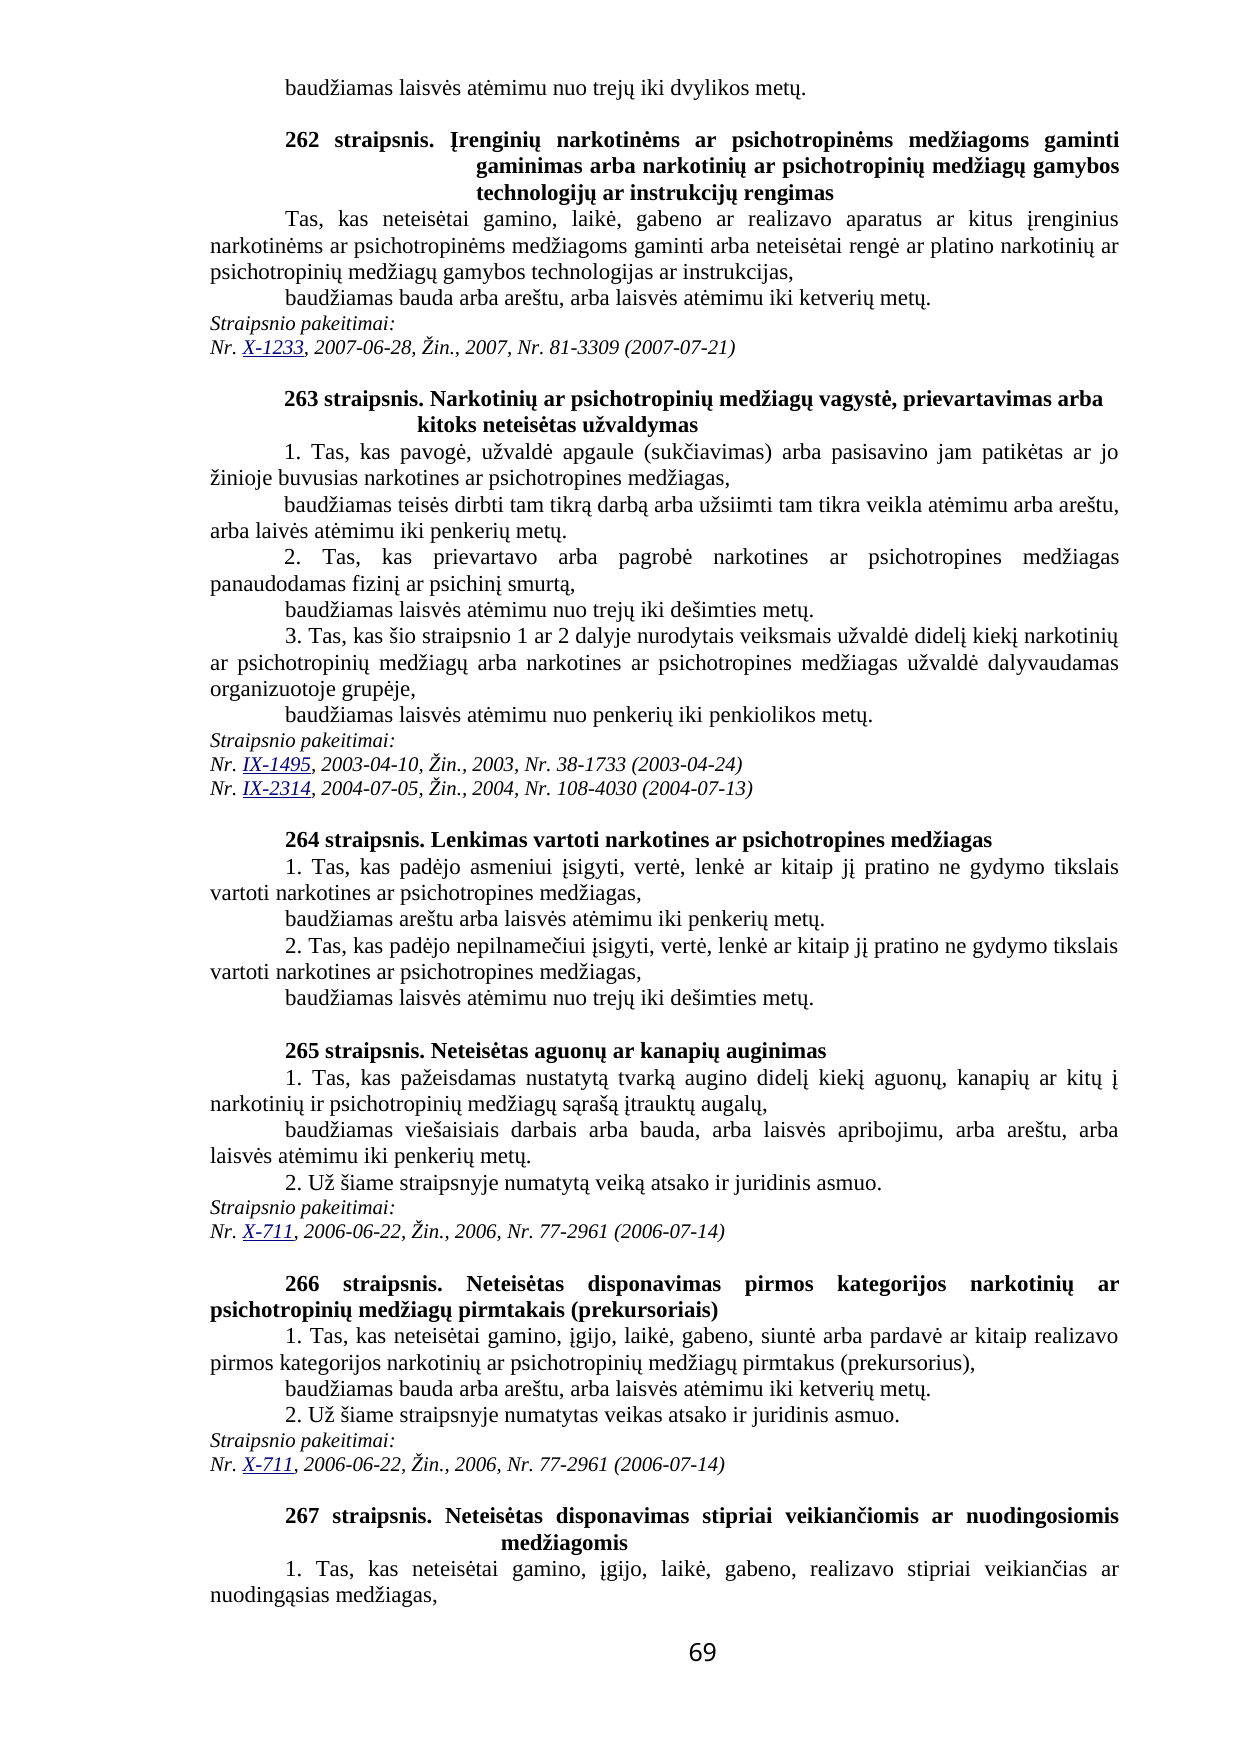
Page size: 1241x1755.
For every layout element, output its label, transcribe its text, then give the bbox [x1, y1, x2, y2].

text 263 straipsnis. Narkotinių ar psichotropinių medžiagų vagystė, prievartavimas arba [210, 385, 1120, 412]
text Straipsnio pakeitimai: [210, 1195, 1120, 1219]
text 3. Tas, kas šio straipsnio 1 ar 2 dalyje nurodytais veiksmais užvaldė didelį kiekį narkotinių ar psichotropinių medžiagų arba narkotines ar psichotropines medžiagas užvaldė dalyvaudamas organizuotoje grupėje, [210, 622, 1120, 701]
text Straipsnio pakeitimai: [210, 311, 1120, 335]
text baudžiamas laisvės atėmimu nuo trejų iki dešimties metų. [210, 596, 1120, 622]
text 1. Tas, kas padėjo asmeniui įsigyti, vertė, lenkė ar kitaip jį pratino ne gydymo tikslais vartoti narkotines ar psichotropines medžiagas, [210, 853, 1120, 905]
text Straipsnio pakeitimai: [210, 1428, 1120, 1452]
text Nr. IX-1495, 2003-04-10, Žin., 2003, Nr. 38-1733 (2003-04-24) [210, 752, 1120, 776]
text baudžiamas laisvės atėmimu nuo trejų iki dešimties metų. [210, 984, 1120, 1011]
text baudžiamas teisės dirbti tam tikrą darbą arba užsiimti tam tikra veikla atėmimu arba areštu, arba laivės atėmimu iki penkerių metų. [210, 491, 1120, 543]
text 265 straipsnis. Neteisėtas aguonų ar kanapių auginimas [210, 1037, 1120, 1063]
text Nr. X-1233, 2007-06-28, Žin., 2007, Nr. 81-3309 (2007-07-21) [210, 335, 1120, 359]
text Tas, kas neteisėtai gamino, laikė, gabeno ar realizavo aparatus ar kitus įrenginius narkotinėms ar psichotropinėms medžiagoms gaminti arba neteisėtai rengė ar platino narkotinių ar psichotropinių medžiagų gamybos technologijas ar instrukcijas, [210, 205, 1120, 284]
text 2. Už šiame straipsnyje numatytą veiką atsako ir juridinis asmuo. [210, 1169, 1120, 1195]
text baudžiamas bauda arba areštu, arba laisvės atėmimu iki ketverių metų. [210, 284, 1120, 311]
text 1. Tas, kas neteisėtai gamino, įgijo, laikė, gabeno, siuntė arba pardavė ar kitaip realizavo pirmos kategorijos narkotinių ar psichotropinių medžiagų pirmtakus (prekursorius), [210, 1322, 1120, 1375]
text Nr. IX-2314, 2004-07-05, Žin., 2004, Nr. 108-4030 (2004-07-13) [210, 776, 1120, 800]
text 262 straipsnis. Įrenginių narkotinėms ar psichotropinėms medžiagoms gaminti gaminimas arba narkotinių ar psichotropinių medžiagų gamybos technologijų ar instrukcijų rengimas [285, 126, 1120, 205]
text Nr. X-711, 2006-06-22, Žin., 2006, Nr. 77-2961 (2006-07-14) [210, 1219, 1120, 1243]
text 264 straipsnis. Lenkimas vartoti narkotines ar psichotropines medžiagas [210, 826, 1120, 853]
text baudžiamas laisvės atėmimu nuo trejų iki dvylikos metų. [210, 73, 1120, 100]
text baudžiamas laisvės atėmimu nuo penkerių iki penkiolikos metų. [210, 701, 1120, 728]
text 2. Už šiame straipsnyje numatytas veikas atsako ir juridinis asmuo. [210, 1402, 1120, 1428]
text 266 straipsnis. Neteisėtas disponavimas pirmos kategorijos narkotinių ar psichotropinių medžiagų pirmtakais (prekursoriais) [210, 1270, 1120, 1322]
text 2. Tas, kas padėjo nepilnamečiui įsigyti, vertė, lenkė ar kitaip jį pratino ne gydymo tikslais vartoti narkotines ar psichotropines medžiagas, [210, 932, 1120, 984]
text 2. Tas, kas prievartavo arba pagrobė narkotines ar psichotropines medžiagas panaudodamas fizinį ar psichinį smurtą, [210, 543, 1120, 596]
text Nr. X-711, 2006-06-22, Žin., 2006, Nr. 77-2961 (2006-07-14) [210, 1452, 1120, 1476]
text 1. Tas, kas neteisėtai gamino, įgijo, laikė, gabeno, realizavo stipriai veikiančias ar nuodingąsias medžiagas, [210, 1555, 1120, 1608]
text baudžiamas areštu arba laisvės atėmimu iki penkerių metų. [210, 905, 1120, 932]
text baudžiamas viešaisiais darbais arba bauda, arba laisvės apribojimu, arba areštu, arba laisvės atėmimu iki penkerių metų. [210, 1116, 1120, 1169]
text 1. Tas, kas pavogė, užvaldė apgaule (sukčiavimas) arba pasisavino jam patikėtas ar jo žinioje buvusias narkotines ar psichotropines medžiagas, [210, 438, 1120, 491]
text baudžiamas bauda arba areštu, arba laisvės atėmimu iki ketverių metų. [210, 1375, 1120, 1402]
text kitoks neteisėtas užvaldymas [210, 412, 1120, 438]
text 267 straipsnis. Neteisėtas disponavimas stipriai veikiančiomis ar nuodingosiomis medžiagomis [285, 1502, 1120, 1555]
text 1. Tas, kas pažeisdamas nustatytą tvarką augino didelį kiekį aguonų, kanapių ar kitų į narkotinių ir psichotropinių medžiagų sąrašą įtrauktų augalų, [210, 1063, 1120, 1116]
text Straipsnio pakeitimai: [210, 728, 1120, 752]
